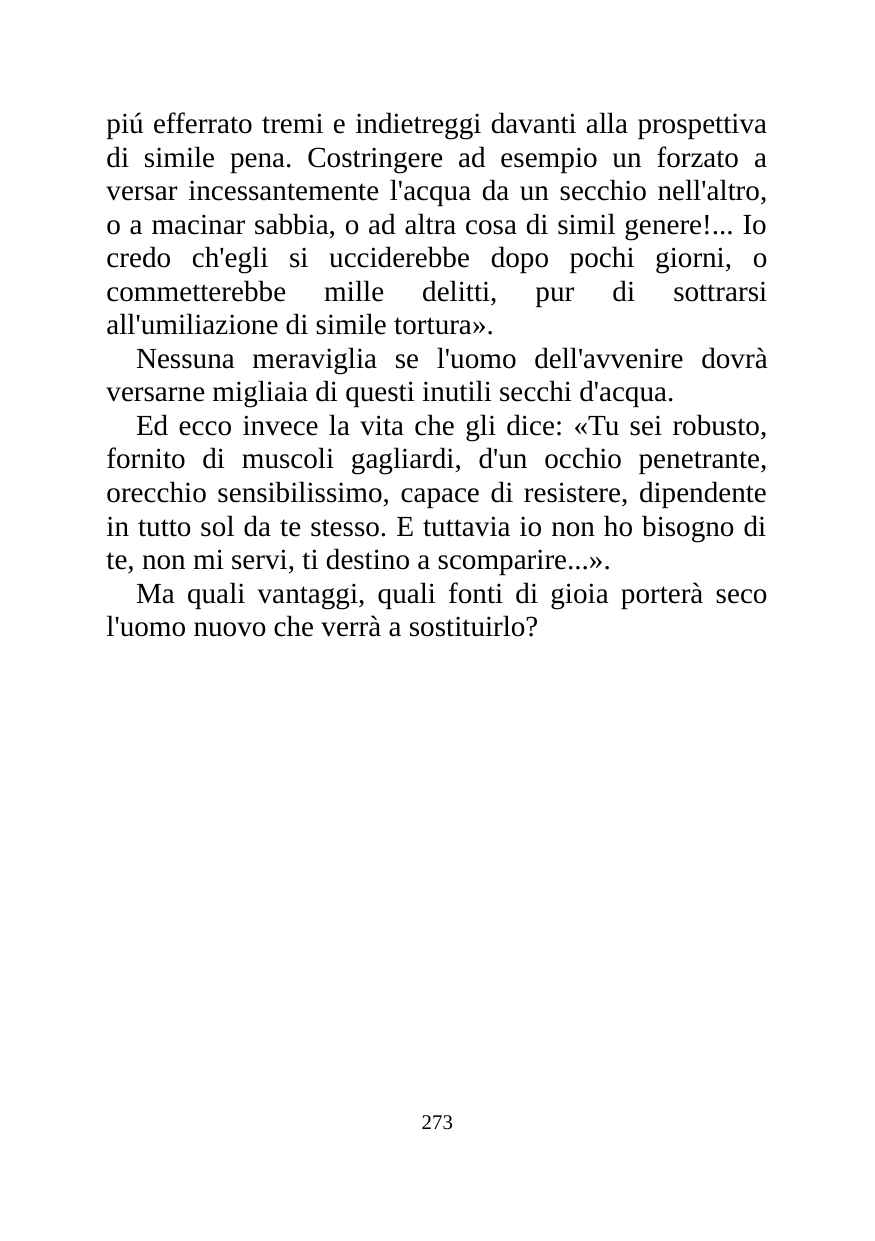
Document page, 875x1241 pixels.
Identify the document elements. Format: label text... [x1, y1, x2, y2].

text Ma quali vantaggi, quali fonti di gioia porterà seco l'uomo nuovo che verrà a sostituirlo? [106, 576, 768, 643]
text Ed ecco invece la vita che gli dice: «Tu sei robusto, fornito di muscoli gagliardi, d'un occhio penetrante, orecchio sensibilissimo, capace di resistere, dipendente in tutto sol da te stesso. E tuttavia io non ho bisogno di te, non mi servi, ti destino a scomparire...». [106, 408, 768, 576]
text Nessuna meraviglia se l'uomo dell'avvenire dovrà versarne migliaia di questi inutili secchi d'acqua. [106, 341, 768, 408]
text piú efferrato tremi e indietreggi davanti alla prospettiva di simile pena. Costringere ad esempio un forzato a versar incessantemente l'acqua da un secchio nell'altro, o a macinar sabbia, o ad altra cosa di simil genere!... Io credo ch'egli si ucciderebbe dopo pochi giorni, o commetterebbe mille delitti, pur di sottrarsi all'umiliazione di simile tortura». [106, 106, 768, 341]
